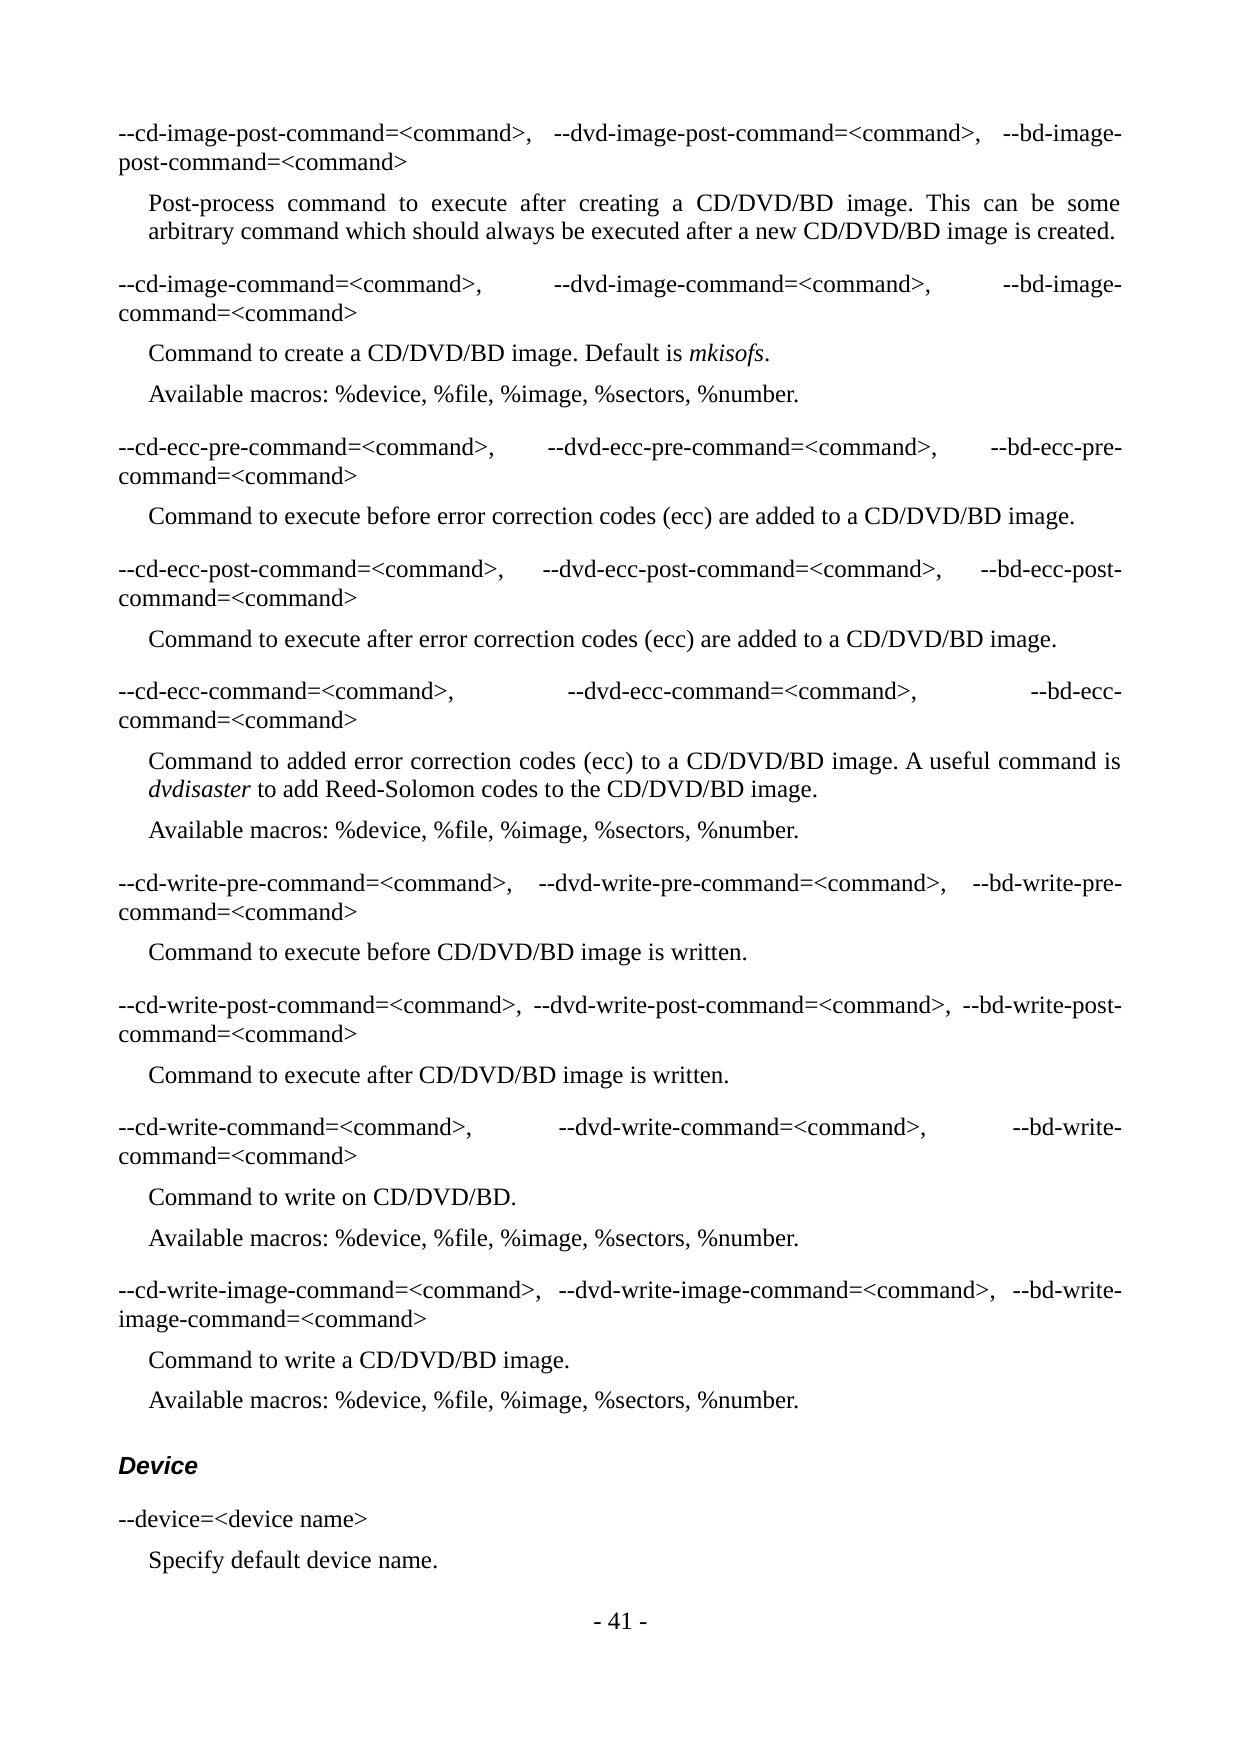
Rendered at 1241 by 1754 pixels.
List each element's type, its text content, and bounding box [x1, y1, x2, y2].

title --cd-ecc-command=<command>, --dvd-ecc-command=<command>, --bd-ecc-command=<command> [118, 676, 1122, 734]
text Command to execute after error correction codes (ecc) are added to a CD/DVD/BD image. [148, 624, 1122, 652]
title --cd-image-command=<command>, --dvd-image-command=<command>, --bd-image-command=<command> [118, 269, 1122, 327]
title --cd-ecc-post-command=<command>, --dvd-ecc-post-command=<command>, --bd-ecc-post-command=<command> [118, 554, 1122, 612]
text Command to write a CD/DVD/BD image. [148, 1345, 1122, 1373]
text Command to execute before error correction codes (ecc) are added to a CD/DVD/BD image. [148, 501, 1122, 530]
text Command to create a CD/DVD/BD image. Default is mkisofs. [148, 338, 1122, 367]
title --device=<device name> [118, 1504, 1122, 1533]
text Available macros: %device, %file, %image, %sectors, %number. [148, 815, 1122, 844]
text Command to added error correction codes (ecc) to a CD/DVD/BD image. A useful command is dvdisaster to add Reed-Solomon codes to the CD/DVD/BD image. [148, 746, 1122, 803]
title --cd-image-post-command=<command>, --dvd-image-post-command=<command>, --bd-image-post-command=<command> [118, 118, 1122, 176]
text Command to execute after CD/DVD/BD image is written. [148, 1060, 1122, 1088]
text Available macros: %device, %file, %image, %sectors, %number. [148, 379, 1122, 408]
text Specify default device name. [148, 1545, 1122, 1574]
title --cd-write-image-command=<command>, --dvd-write-image-command=<command>, --bd-write-image-command=<command> [118, 1275, 1122, 1333]
text Available macros: %device, %file, %image, %sectors, %number. [148, 1223, 1122, 1251]
text Command to execute before CD/DVD/BD image is written. [148, 937, 1122, 966]
title --cd-ecc-pre-command=<command>, --dvd-ecc-pre-command=<command>, --bd-ecc-pre-command=<command> [118, 432, 1122, 489]
text Post-process command to execute after creating a CD/DVD/BD image. This can be some arbitrary command which should always be executed after a new CD/DVD/BD image is created. [148, 188, 1122, 245]
title --cd-write-post-command=<command>, --dvd-write-post-command=<command>, --bd-write-post-command=<command> [118, 990, 1122, 1048]
text Command to write on CD/DVD/BD. [148, 1182, 1122, 1211]
title --cd-write-command=<command>, --dvd-write-command=<command>, --bd-write-command=<command> [118, 1112, 1122, 1170]
title --cd-write-pre-command=<command>, --dvd-write-pre-command=<command>, --bd-write-pre-command=<command> [118, 868, 1122, 926]
subtitle Device [118, 1451, 1122, 1480]
text Available macros: %device, %file, %image, %sectors, %number. [148, 1386, 1122, 1414]
